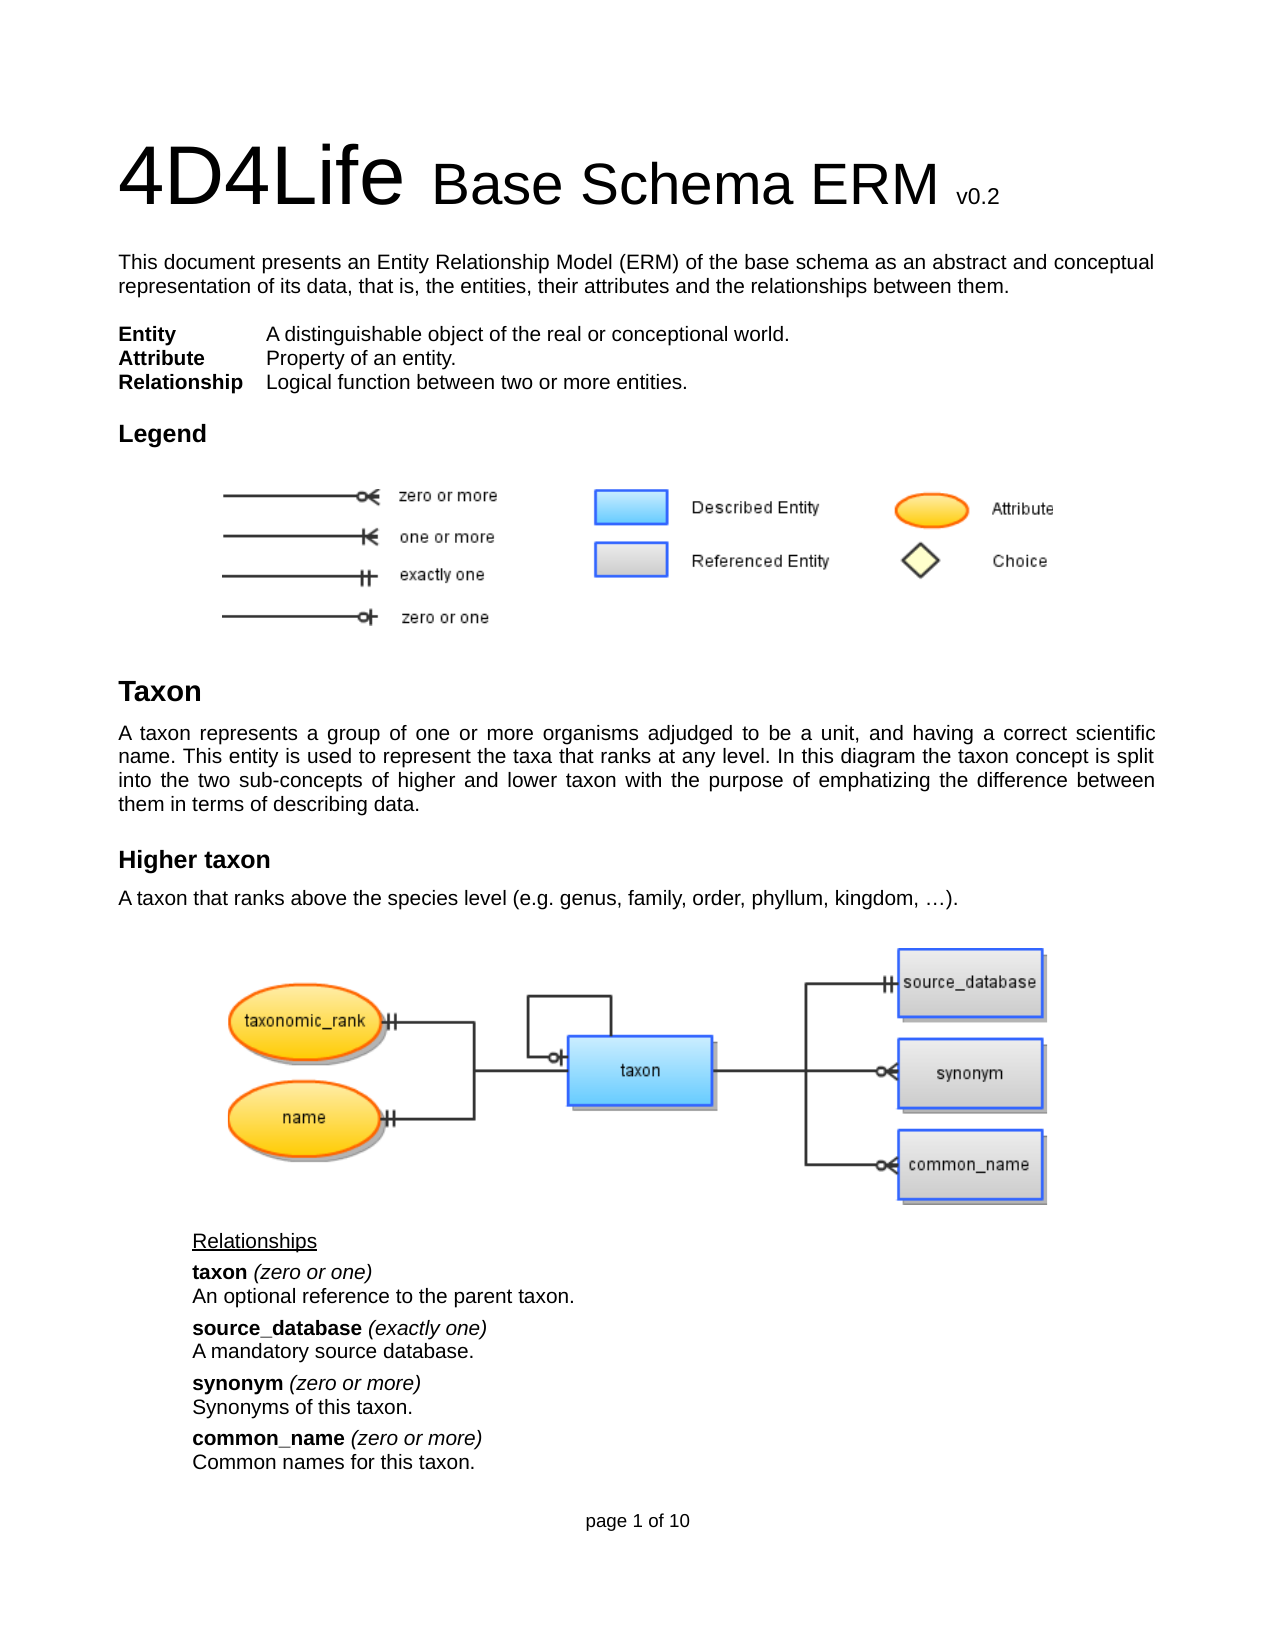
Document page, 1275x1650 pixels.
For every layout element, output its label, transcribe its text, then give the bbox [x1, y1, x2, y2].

text Relationships [192, 1228, 1157, 1252]
text Attribute Property of an entity. [118, 346, 1157, 370]
text A taxon that ranks above the species level (e.g. genus, family, order, phyllum, kingdom, …). [118, 886, 1157, 910]
text 4D4Life Base Schema ERM v0.2 [118, 118, 1157, 223]
subtitle Legend [118, 419, 1157, 447]
text synonym (zero or more) [192, 1371, 1157, 1395]
text Synonyms of this taxon. [192, 1395, 1157, 1419]
text A mandatory source database. [192, 1339, 1157, 1363]
text taxon (zero or one) [192, 1260, 1157, 1284]
subtitle Taxon [118, 674, 1157, 708]
text This document presents an Entity Relationship Model (ERM) of the base schema as an abstract and conceptual representation of its data, that is, the entities, their attributes and the relationships between them. [118, 250, 1157, 298]
picture [227, 948, 1048, 1205]
text Common names for this taxon. [192, 1450, 1157, 1474]
text An optional reference to the parent taxon. [192, 1284, 1157, 1308]
text common_name (zero or more) [192, 1426, 1157, 1450]
text Higher taxon [118, 845, 1157, 874]
picture [222, 489, 1053, 626]
text source_database (exactly one) [192, 1315, 1157, 1339]
text Relationship Logical function between two or more entities. [118, 370, 1157, 394]
text A taxon represents a group of one or more organisms adjudged to be a unit, and having a correct scientific name. This entity is used to represent the taxa that ranks at any level. In this diagram the taxon concept is split into the two sub-concepts of higher and lower taxon with the purpose of emphatizing the difference between them in terms of describing data. [118, 720, 1157, 816]
text Entity A distinguishable object of the real or conceptional world. [118, 322, 1157, 346]
